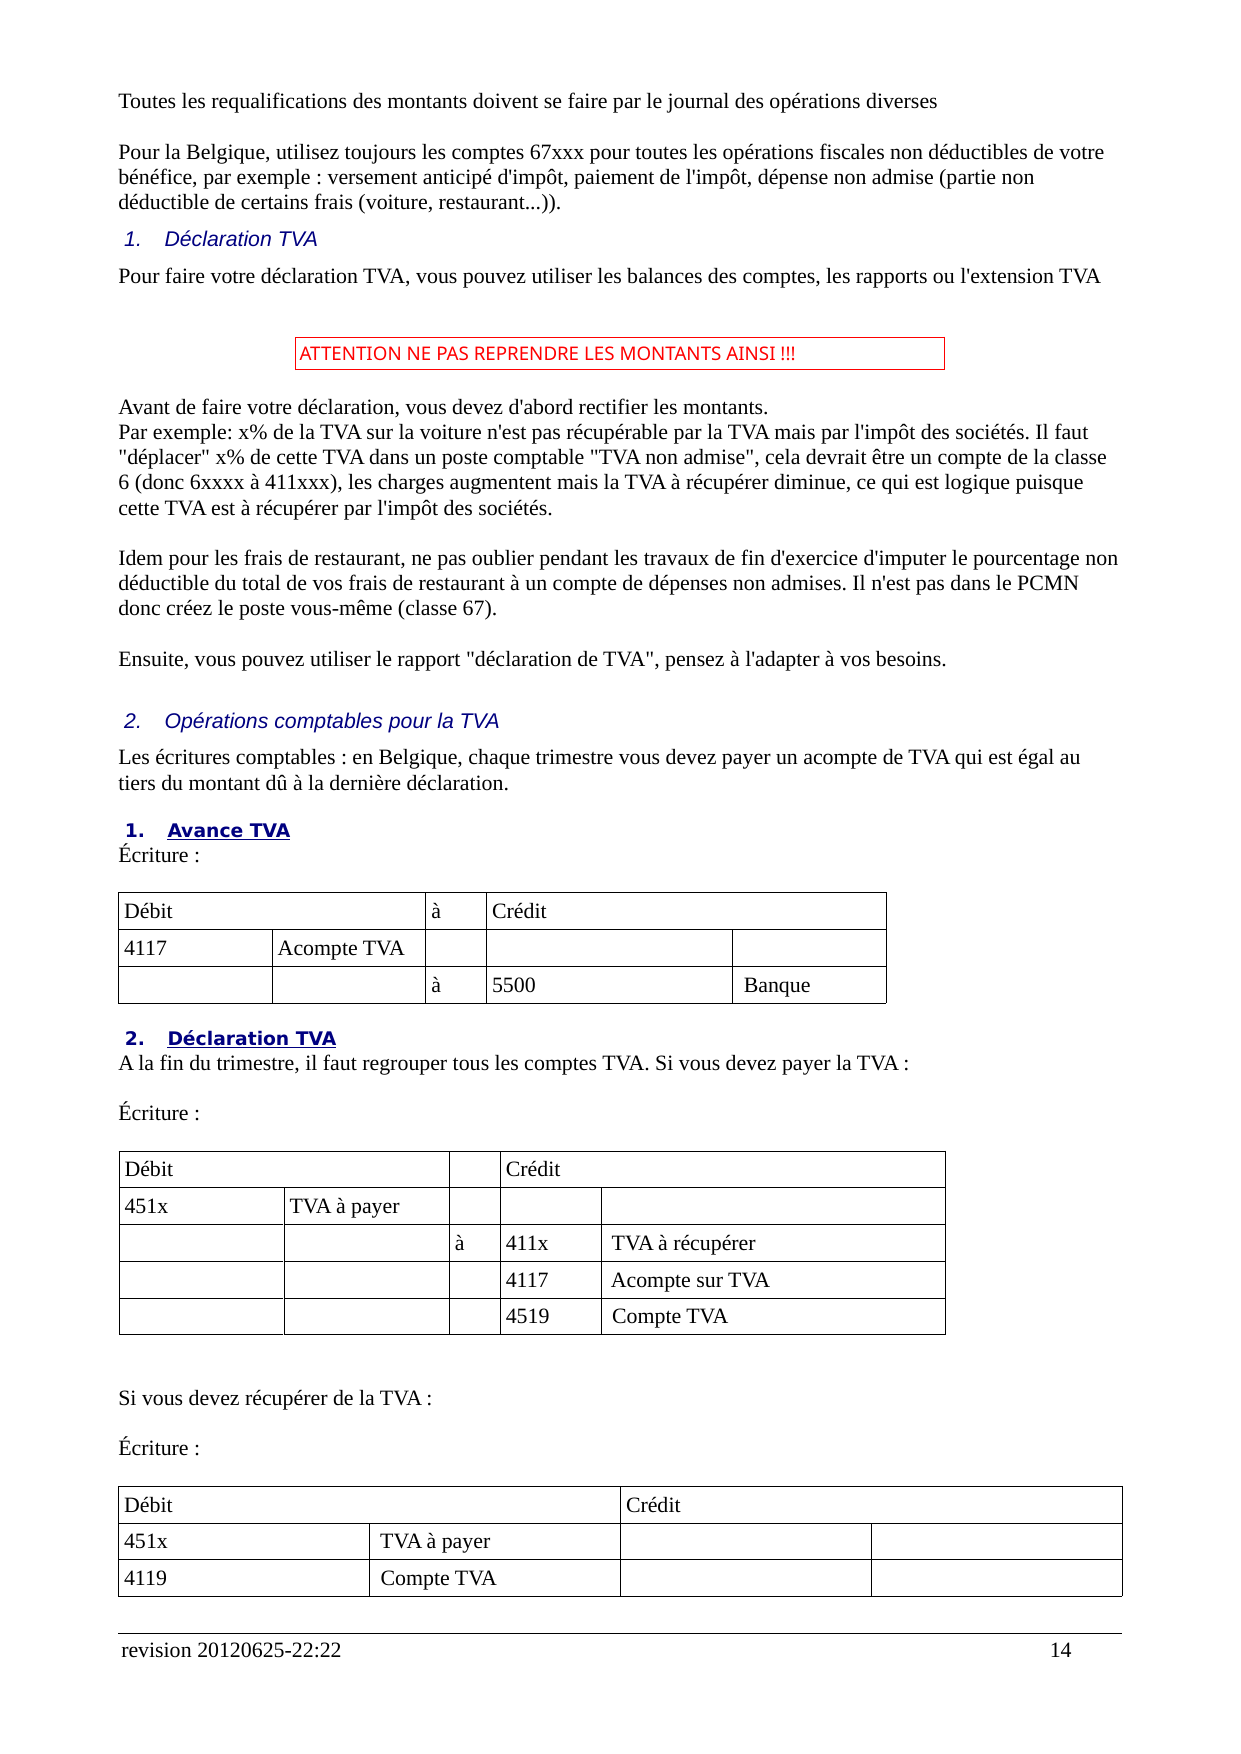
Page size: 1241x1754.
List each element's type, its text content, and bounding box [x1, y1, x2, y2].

table_cell [733, 930, 886, 966]
table_cell à [450, 1225, 500, 1261]
table_cell [426, 930, 486, 966]
table_header [450, 1152, 500, 1187]
table_cell [285, 1225, 449, 1261]
table_cell à [426, 967, 486, 1003]
text Idem pour les frais de restaurant, ne pas oublier pendant les travaux de fin d'exercice d'imputer le pourcentage non déductible du total de vos frais de restaurant à un compte de dépenses non admises. Il n'est pas dans le PCMN donc créez le poste vous-même (classe 67). [118, 545, 1122, 621]
table_cell TVA à payer [285, 1188, 449, 1224]
table_cell Compte TVA [602, 1299, 945, 1334]
table_cell TVA à récupérer [602, 1225, 945, 1261]
table_cell [120, 1262, 283, 1298]
text Ensuite, vous pouvez utiliser le rapport "déclaration de TVA", pensez à l'adapter à vos besoins. [118, 646, 1122, 671]
table_header Débit [120, 1152, 449, 1187]
table_cell 5500 [487, 967, 732, 1003]
subtitle Avance TVA [118, 820, 1122, 842]
table_header Débit [119, 893, 425, 929]
text Pour faire votre déclaration TVA, vous pouvez utiliser les balances des comptes, les rapports ou l'extension TVA [118, 263, 1122, 288]
text Écriture : [118, 1435, 1122, 1461]
table_cell 4519 [501, 1299, 601, 1334]
table_cell Banque [733, 967, 886, 1003]
table_cell [621, 1560, 871, 1596]
table_cell 451x [120, 1188, 283, 1224]
text Écriture : [118, 1100, 1122, 1125]
text Par exemple: x% de la TVA sur la voiture n'est pas récupérable par la TVA mais par l'impôt des sociétés. Il faut "déplacer" x% de cette TVA dans un poste comptable "TVA non admise", cela devrait être un compte de la classe 6 (donc 6xxxx à 411xxx), les charges augmentent mais la TVA à récupérer diminue, ce qui est logique puisque cette TVA est à récupérer par l'impôt des sociétés. [118, 419, 1122, 520]
table_cell 4119 [119, 1560, 369, 1596]
table_cell [621, 1524, 871, 1559]
table_header Crédit [621, 1487, 1122, 1523]
table_cell [501, 1188, 601, 1224]
table_cell Acompte TVA [273, 930, 425, 966]
text ATTENTION NE PAS REPRENDRE LES MONTANTS AINSI !!! [296, 338, 944, 369]
table_header Débit [119, 1487, 620, 1523]
table_cell [450, 1299, 500, 1334]
table_header Crédit [487, 893, 886, 929]
table_cell [120, 1299, 283, 1334]
table_cell [273, 967, 425, 1003]
table_cell 4117 [119, 930, 272, 966]
subtitle Opérations comptables pour la TVA [118, 708, 1122, 732]
subtitle Déclaration TVA [118, 1028, 1122, 1050]
table_cell [602, 1188, 945, 1224]
table_cell [285, 1262, 449, 1298]
table_cell [120, 1225, 283, 1261]
table_cell [450, 1188, 500, 1224]
text Toutes les requalifications des montants doivent se faire par le journal des opérations diverses [118, 88, 1122, 114]
table_header à [426, 893, 486, 929]
table_cell Acompte sur TVA [602, 1262, 945, 1298]
table_cell 451x [119, 1524, 369, 1559]
table_cell [487, 930, 732, 966]
text A la fin du trimestre, il faut regrouper tous les comptes TVA. Si vous devez payer la TVA : [118, 1050, 1122, 1075]
text Écriture : [118, 842, 1122, 867]
table_cell [119, 967, 272, 1003]
text Avant de faire votre déclaration, vous devez d'abord rectifier les montants. [118, 394, 1122, 419]
table_cell Compte TVA [370, 1560, 620, 1596]
table_cell [285, 1299, 449, 1334]
table_cell TVA à payer [370, 1524, 620, 1559]
text Si vous devez récupérer de la TVA : [118, 1385, 1122, 1410]
text Pour la Belgique, utilisez toujours les comptes 67xxx pour toutes les opérations fiscales non déductibles de votre bénéfice, par exemple : versement anticipé d'impôt, paiement de l'impôt, dépense non admise (partie non déductible de certains frais (voiture, restaurant...)). [118, 139, 1122, 214]
subtitle Déclaration TVA [118, 226, 1122, 251]
table_cell 4117 [501, 1262, 601, 1298]
table_cell [872, 1560, 1122, 1596]
table_cell [450, 1262, 500, 1298]
table_cell [872, 1524, 1122, 1559]
table_cell 411x [501, 1225, 601, 1261]
table_header Crédit [501, 1152, 945, 1187]
text Les écritures comptables : en Belgique, chaque trimestre vous devez payer un acompte de TVA qui est égal au tiers du montant dû à la dernière déclaration. [118, 744, 1122, 795]
